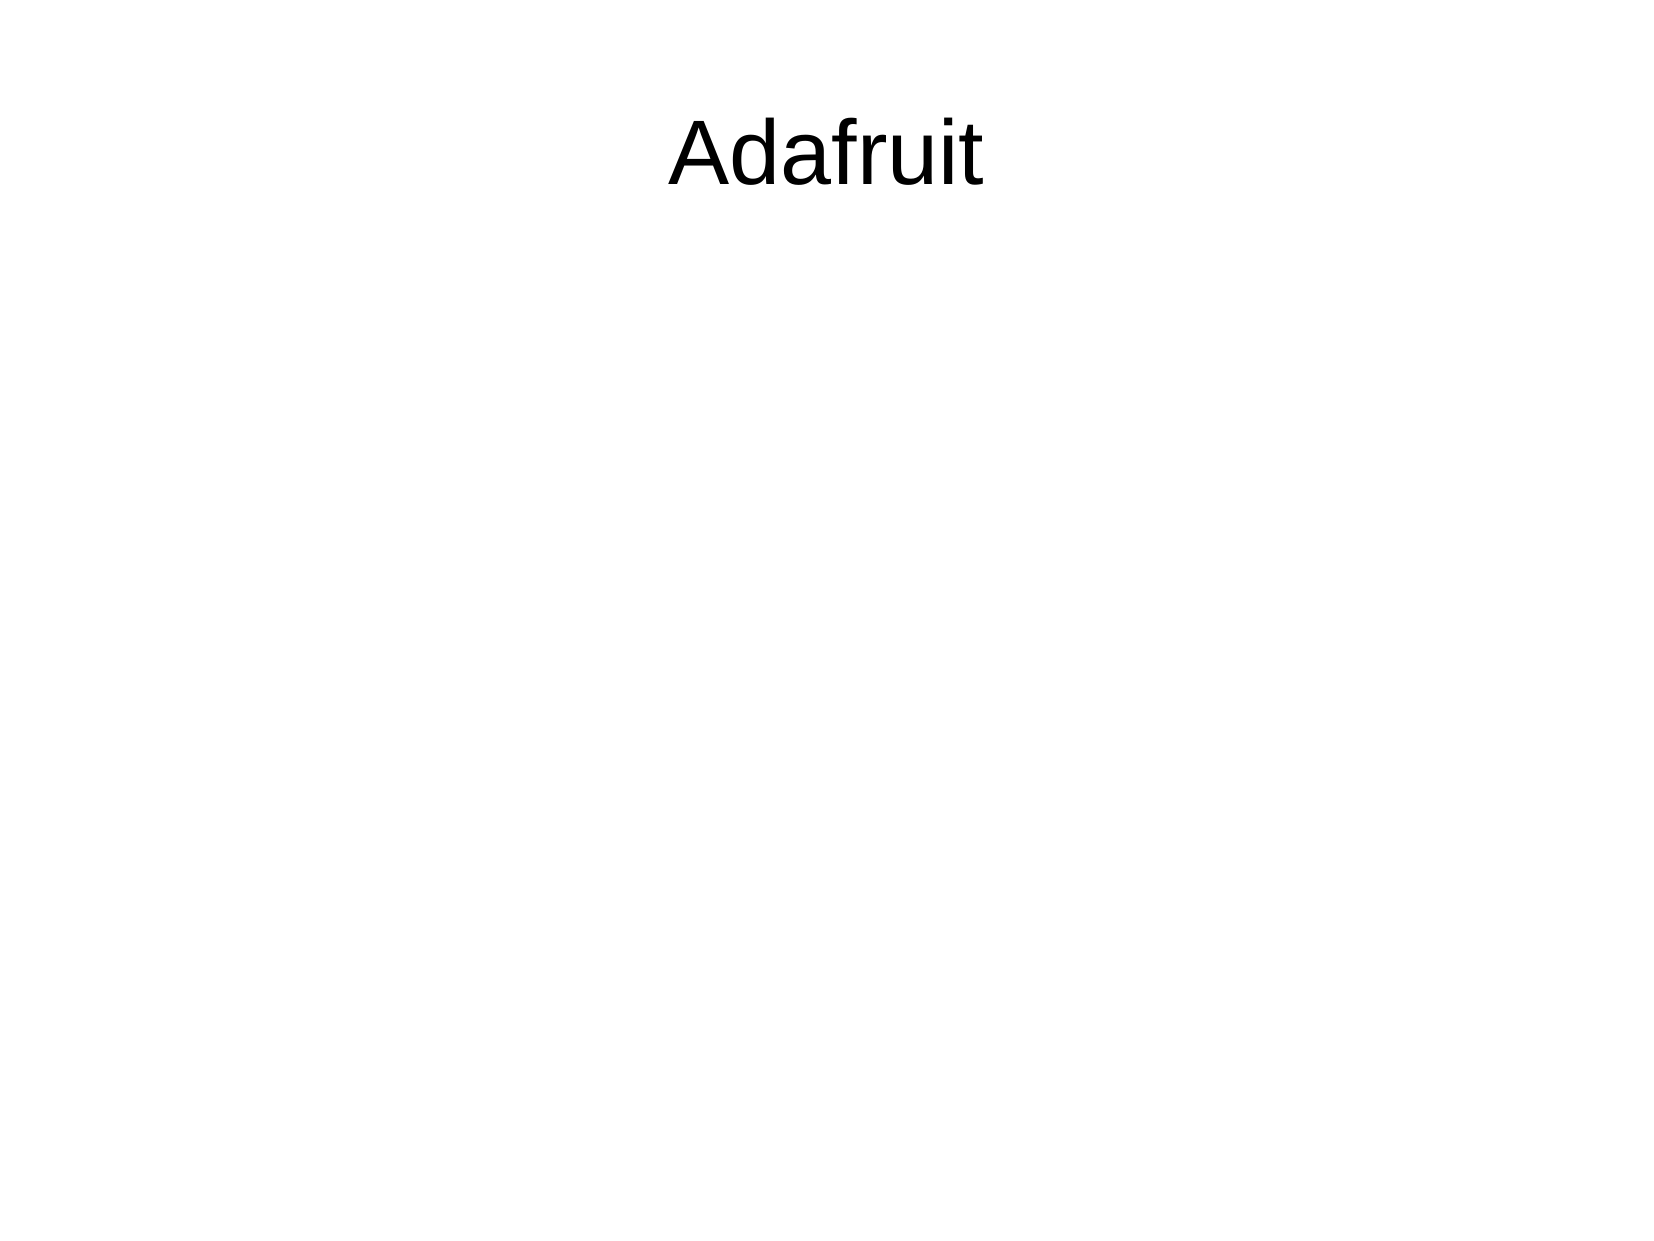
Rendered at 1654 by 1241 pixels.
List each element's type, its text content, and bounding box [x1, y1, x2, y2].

title Adafruit [82, 49, 1571, 257]
